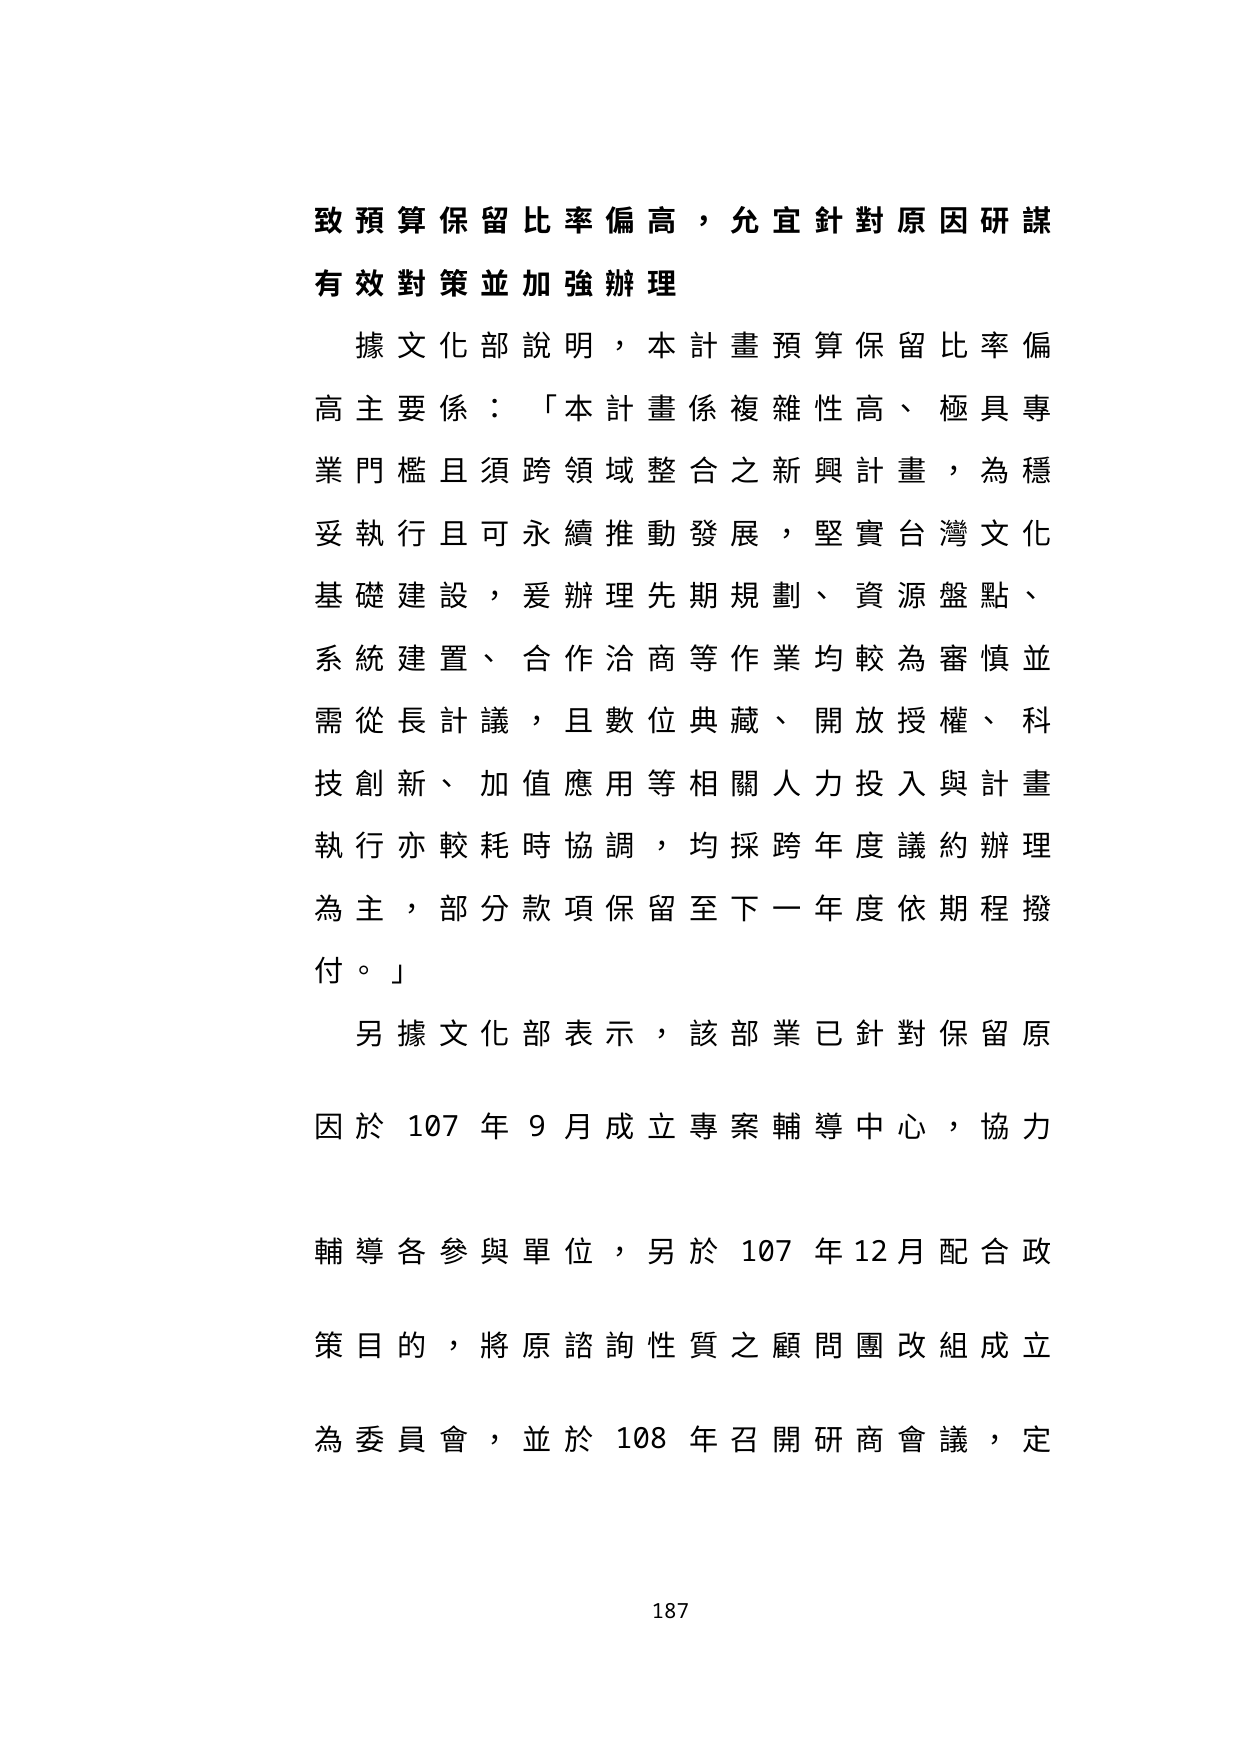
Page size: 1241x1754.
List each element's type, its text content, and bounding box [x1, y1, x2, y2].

text 致預算保留比率偏高，允宜針對原因研謀有效對策並加強辦理 [242, 177, 1058, 302]
text 另據文化部表示，該部業已針對保留原因於107年9月成立專案輔導中心，協力輔導各參與單位，另於107年12月配合政策目的，將原諮詢性質之顧問團改組成立為委員會，並於108年召開研商會議，定 [271, 990, 1058, 1490]
text 據文化部說明，本計畫預算保留比率偏高主要係：「本計畫係複雜性高、極具專業門檻且須跨領域整合之新興計畫，為穩妥執行且可永續推動發展，堅實台灣文化基礎建設，爰辦理先期規劃、資源盤點、系統建置、合作洽商等作業均較為審慎並需從長計議，且數位典藏、開放授權、科技創新、加值應用等相關人力投入與計畫執行亦較耗時協調，均採跨年度議約辦理為主，部分款項保留至下一年度依期程撥付。」 [271, 302, 1058, 990]
